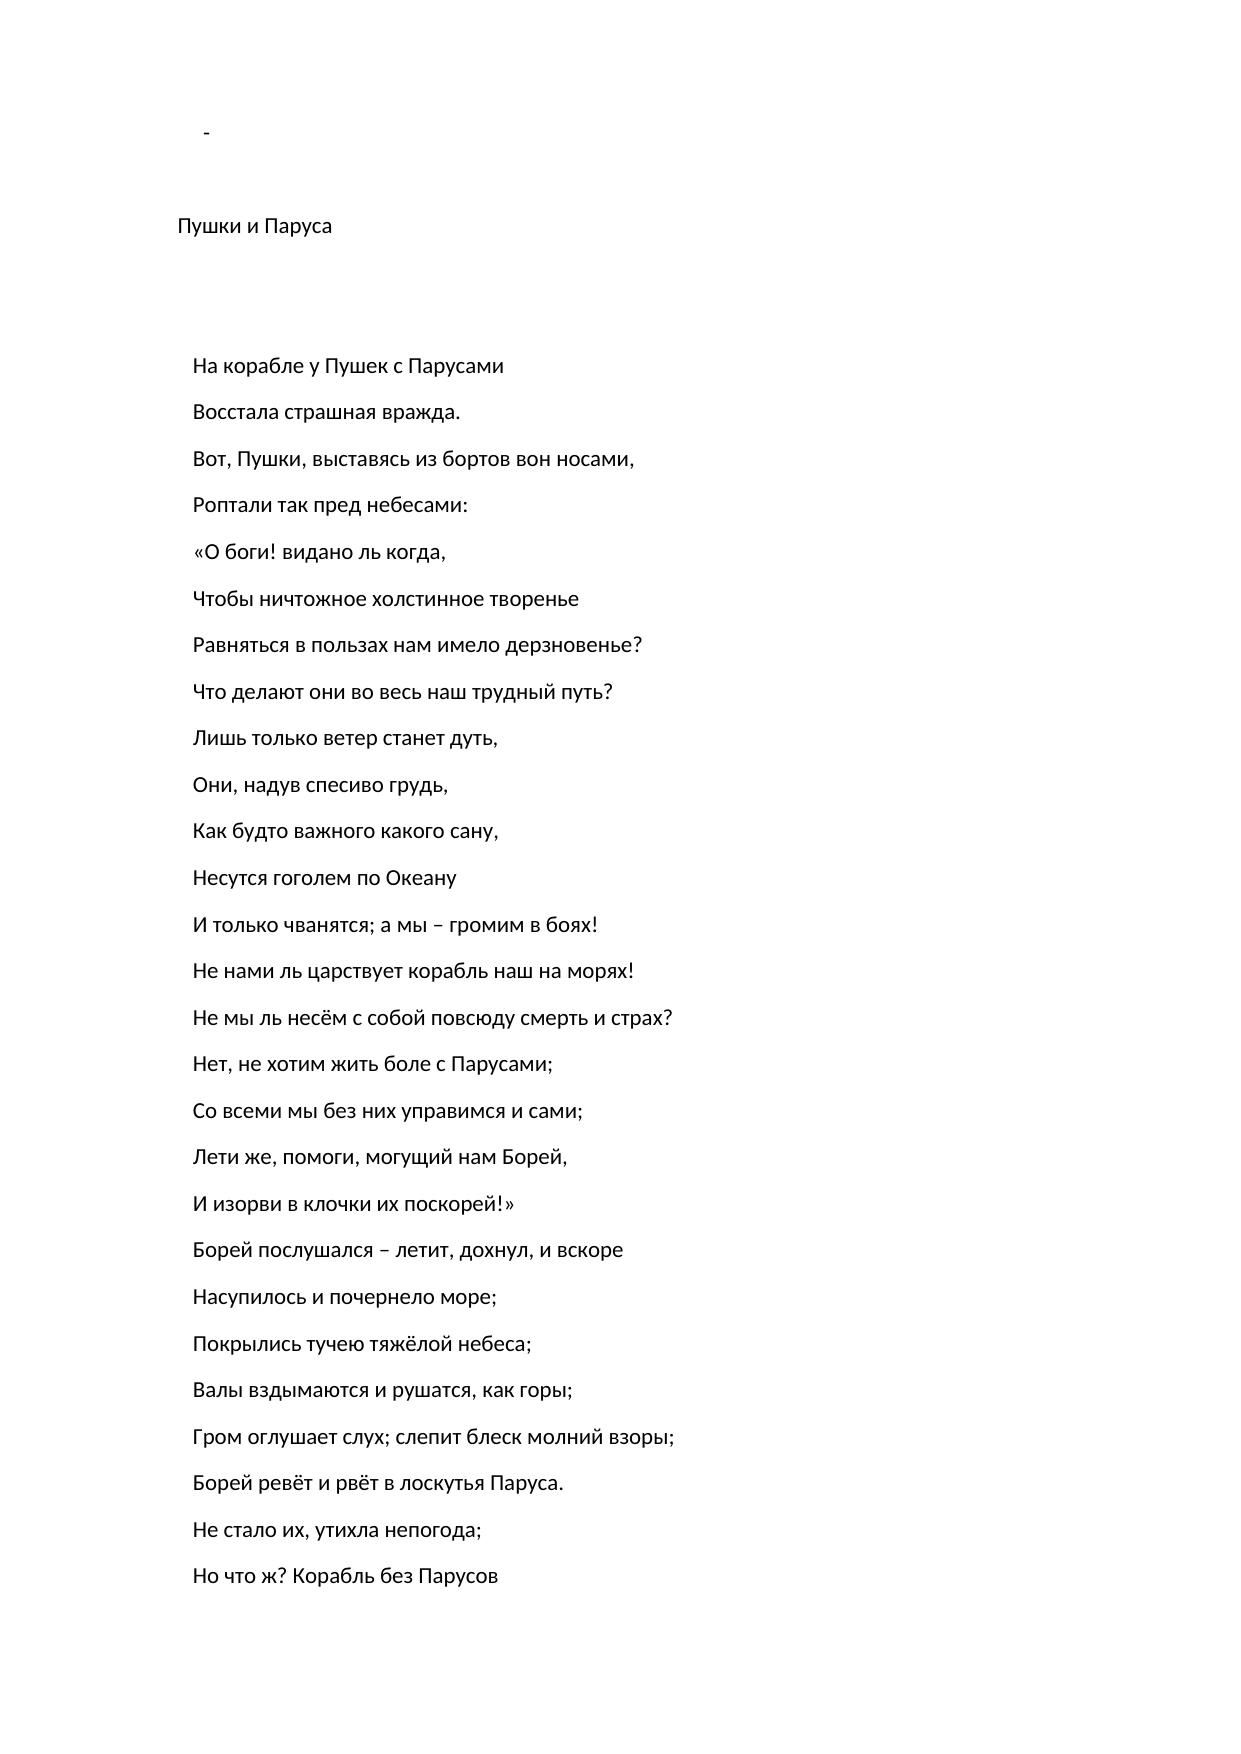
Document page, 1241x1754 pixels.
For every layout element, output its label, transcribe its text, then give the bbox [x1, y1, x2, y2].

text Равняться в пользах нам имело дерзновенье? [177, 630, 1152, 658]
text Борей ревёт и рвёт в лоскутья Паруса. [177, 1468, 1152, 1496]
text Со всеми мы без них управимся и сами; [177, 1096, 1152, 1124]
text Валы вздымаются и рушатся, как горы; [177, 1375, 1152, 1403]
text Борей послушался – летит, дохнул, и вскоре [177, 1236, 1152, 1264]
text Чтобы ничтожное холстинное творенье [177, 584, 1152, 612]
text Но что ж? Корабль без Парусов [177, 1562, 1152, 1589]
text Что делают они во весь наш трудный путь? [177, 677, 1152, 705]
text На корабле у Пушек с Парусами [177, 351, 1152, 379]
text Лишь только ветер станет дуть, [177, 723, 1152, 751]
text Роптали так пред небесами: [177, 491, 1152, 519]
text Не мы ль несём с собой повсюду смерть и страх? [177, 1003, 1152, 1031]
text Насупилось и почернело море; [177, 1282, 1152, 1310]
text Покрылись тучею тяжёлой небеса; [177, 1329, 1152, 1357]
text Несутся гоголем по Океану [177, 863, 1152, 891]
text И изорви в клочки их поскорей!» [177, 1189, 1152, 1217]
text Восстала страшная вражда. [177, 397, 1152, 426]
text Вот, Пушки, выставясь из бортов вон носами, [177, 444, 1152, 472]
text Не нами ль царствует корабль наш на морях! [177, 956, 1152, 984]
text - [177, 118, 1152, 146]
text Как будто важного какого сану, [177, 817, 1152, 844]
text Пушки и Паруса [177, 211, 1152, 239]
text Они, надув спесиво грудь, [177, 770, 1152, 798]
text «О боги! видано ль когда, [177, 537, 1152, 565]
text Не стало их, утихла непогода; [177, 1515, 1152, 1543]
text Лети же, помоги, могущий нам Борей, [177, 1142, 1152, 1171]
text Нет, не хотим жить боле с Парусами; [177, 1049, 1152, 1077]
text Гром оглушает слух; слепит блеск молний взоры; [177, 1422, 1152, 1450]
text И только чванятся; а мы – громим в боях! [177, 910, 1152, 938]
